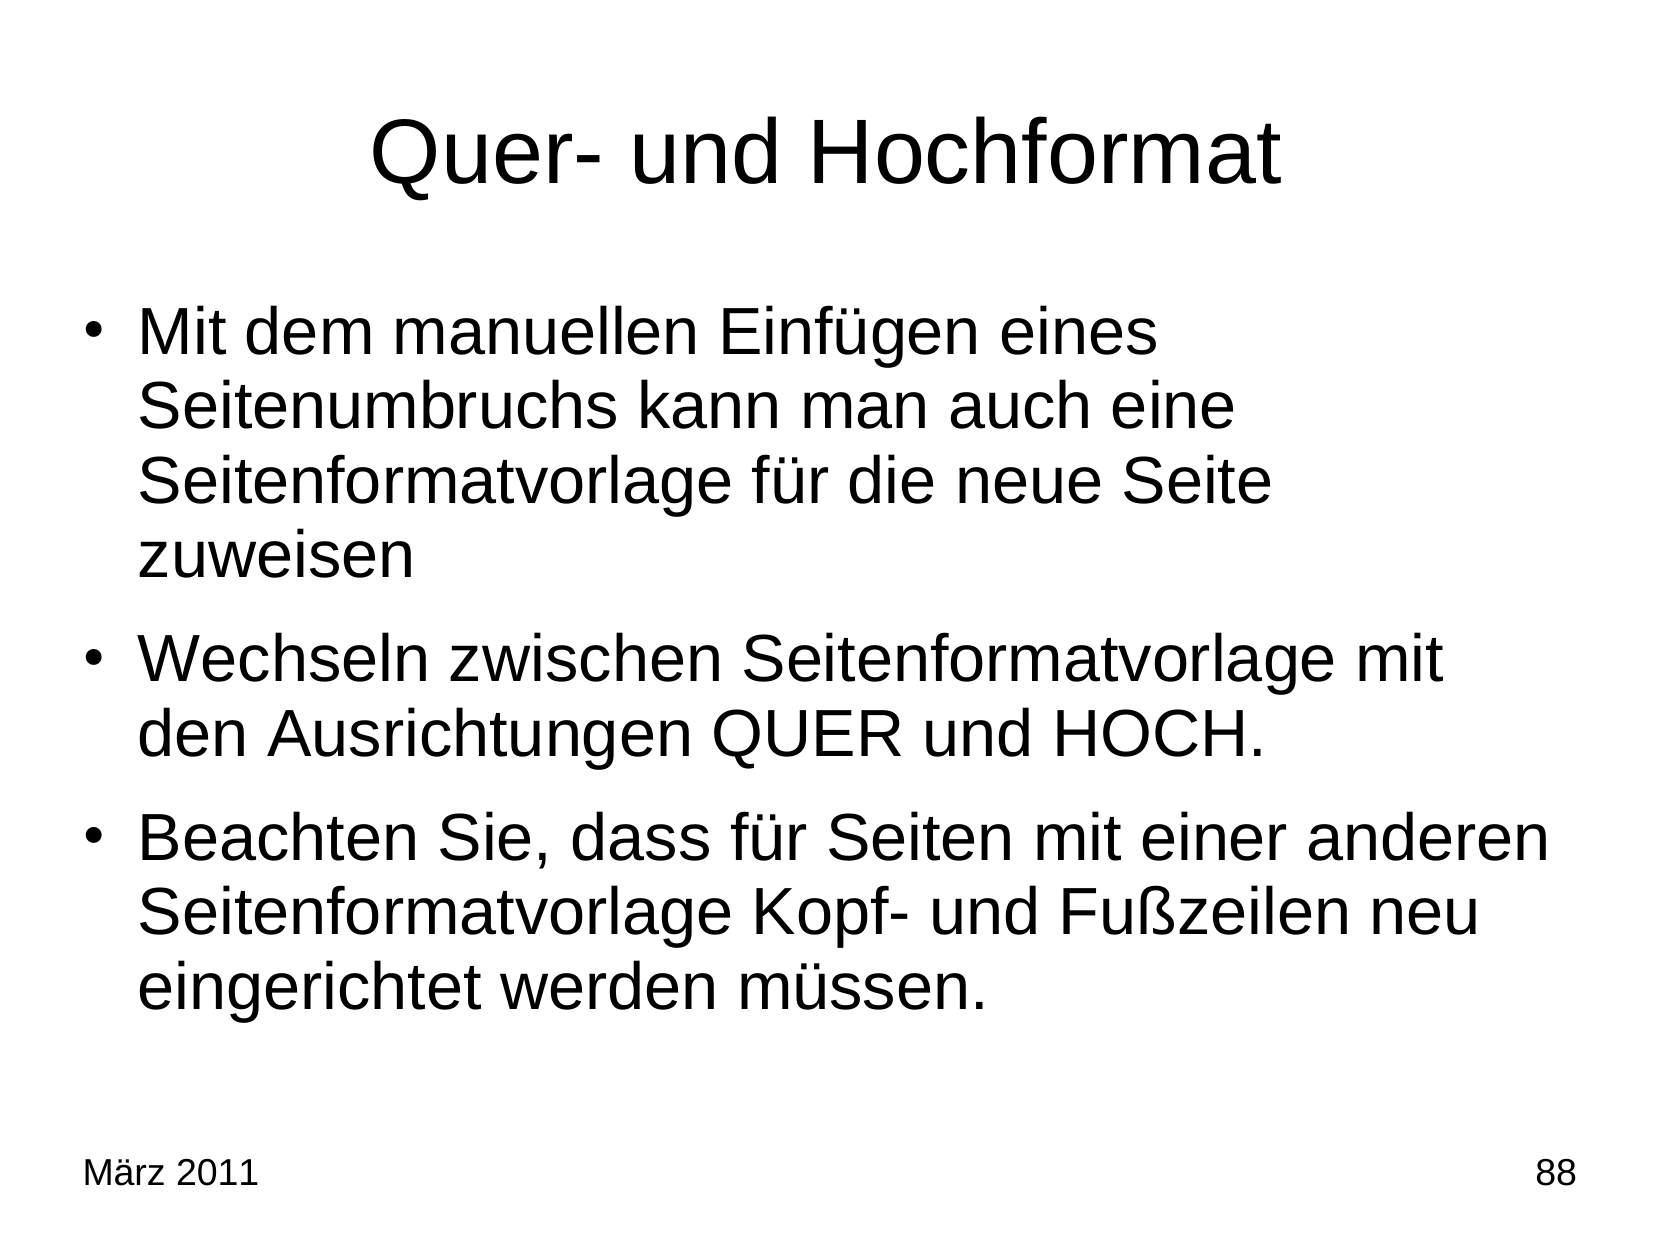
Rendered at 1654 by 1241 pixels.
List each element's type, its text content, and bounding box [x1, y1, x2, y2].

title Quer- und Hochformat [82, 49, 1571, 257]
list Mit dem manuellen Einfügen eines Seitenumbruchs kann man auch eine Seitenformatvorlage für die neue Seite zuweisen Wechseln zwischen Seitenformatvorlage mit den Ausrichtungen QUER und HOCH. Beachten Sie, dass für Seiten mit einer anderen Seitenformatvorlage Kopf- und Fußzeilen neu eingerichtet werden müssen. [82, 290, 1571, 1109]
